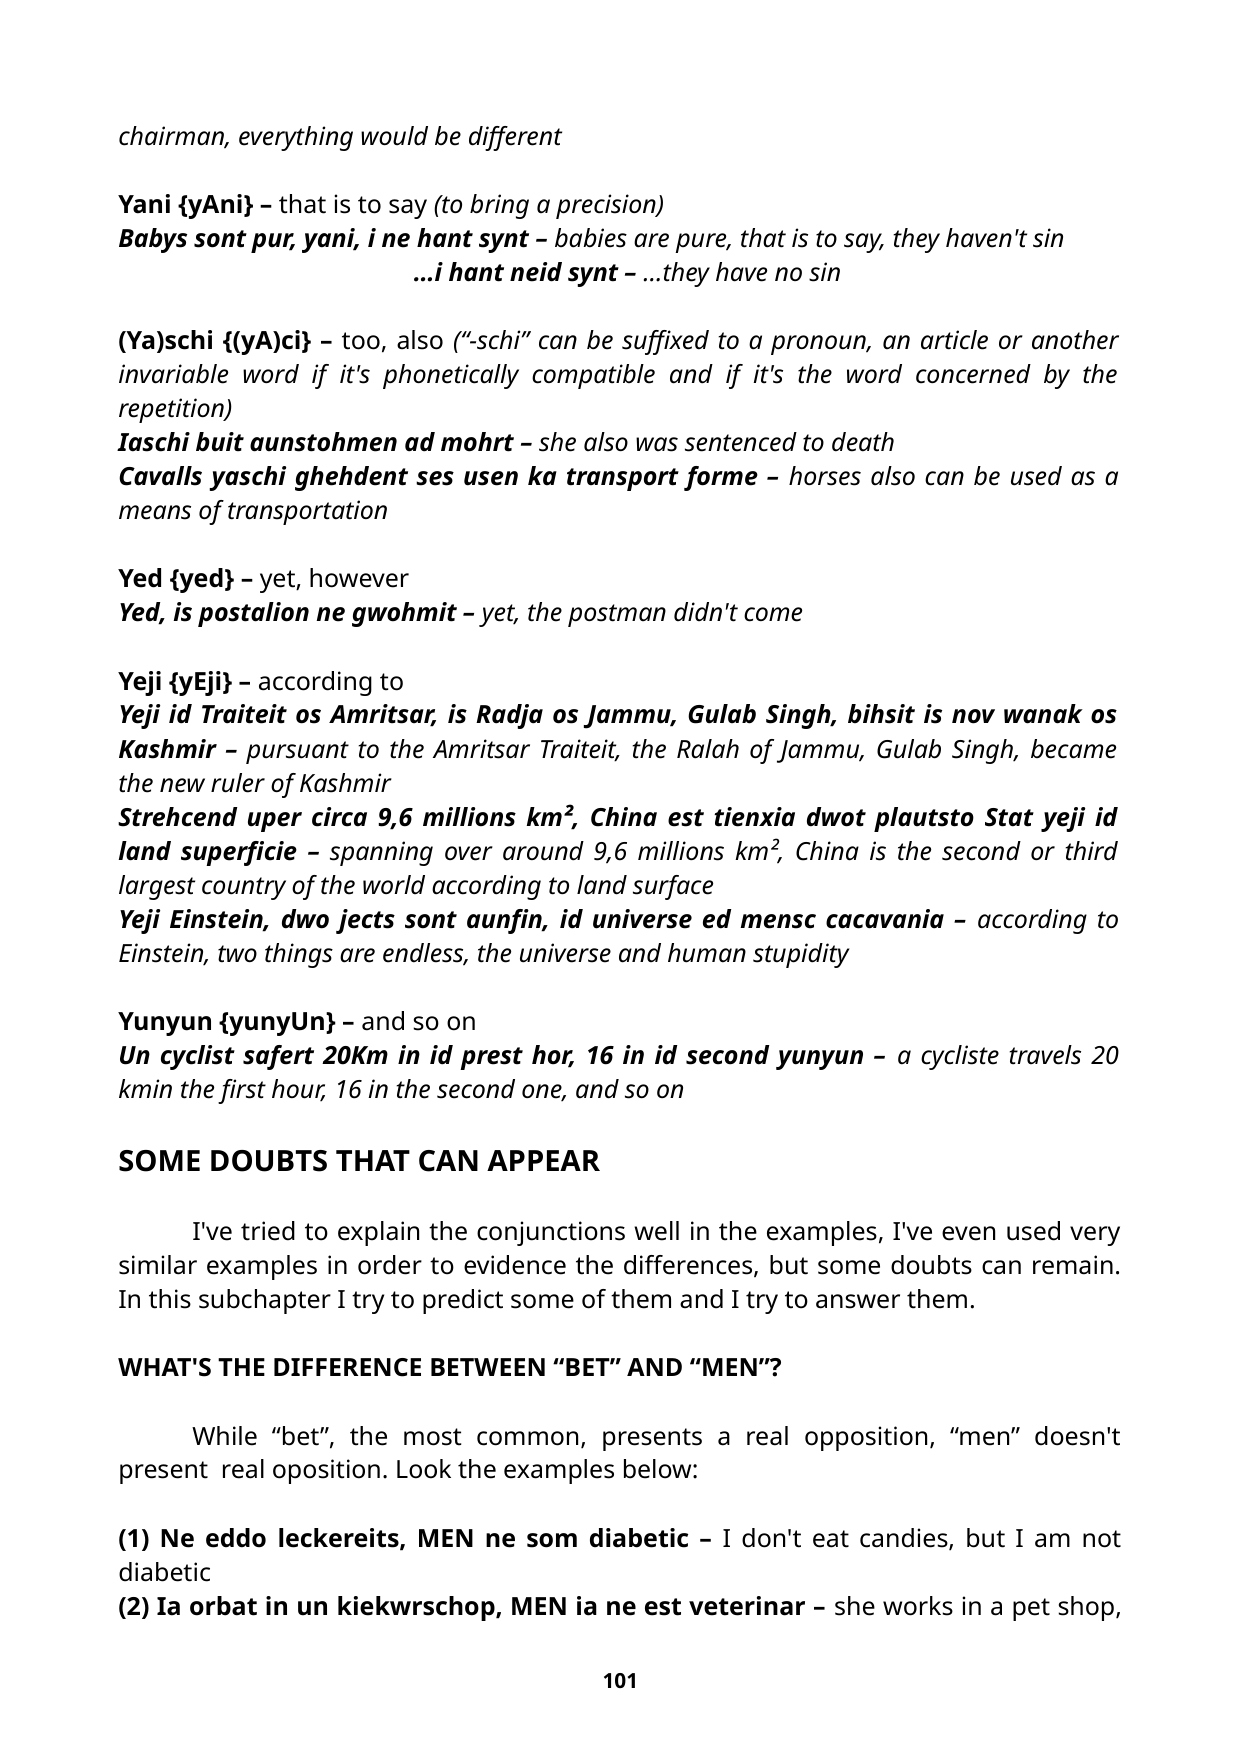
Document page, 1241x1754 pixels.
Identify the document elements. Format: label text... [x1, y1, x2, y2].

text Yed {yed} – yet, however [118, 561, 1122, 595]
text (Ya)schi {(yA)ci} – too, also (“-schi” can be suffixed to a pronoun, an article or another invariable word if it's phonetically compatible and if it's the word concerned by the repetition) [118, 322, 1122, 425]
text chairman, everything would be different [118, 118, 1122, 152]
subtitle SOME DOUBTS THAT CAN APPEAR [118, 1140, 1122, 1180]
text Yeji id Traiteit os Amritsar, is Radja os Jammu, Gulab Singh, bihsit is nov wanak os Kashmir – pursuant to the Amritsar Traiteit, the Ralah of Jammu, Gulab Singh, became the new ruler of Kashmir [118, 697, 1122, 799]
text Babys sont pur, yani, i ne hant synt – babies are pure, that is to say, they haven't sin [118, 220, 1122, 254]
text Yed, is postalion ne gwohmit – yet, the postman didn't come [118, 595, 1122, 629]
text Yeji {yEji} – according to [118, 663, 1122, 697]
text Un cyclist safert 20Km in id prest hor, 16 in id second yunyun – a cycliste travels 20 kmin the first hour, 16 in the second one, and so on [118, 1038, 1122, 1106]
text …i hant neid synt – …they have no sin [118, 254, 1122, 288]
text Yeji Einstein, dwo jects sont aunfin, id universe ed mensc cacavania – according to Einstein, two things are endless, the universe and human stupidity [118, 902, 1122, 970]
text While “bet”, the most common, presents a real opposition, “men” doesn't present real oposition. Look the examples below: [118, 1418, 1122, 1486]
text Cavalls yaschi ghehdent ses usen ka transport forme – horses also can be used as a means of transportation [118, 459, 1122, 527]
text Yunyun {yunyUn} – and so on [118, 1004, 1122, 1038]
text Yani {yAni} – that is to say (to bring a precision) [118, 186, 1122, 220]
subtitle WHAT'S THE DIFFERENCE BETWEEN “BET” AND “MEN”? [118, 1350, 1122, 1384]
text (2) Ia orbat in un kiekwrschop, MEN ia ne est veterinar – she works in a pet shop, [118, 1588, 1122, 1622]
text I've tried to explain the conjunctions well in the examples, I've even used very similar examples in order to evidence the differences, but some doubts can remain. In this subchapter I try to predict some of them and I try to answer them. [118, 1214, 1122, 1316]
text Strehcend uper circa 9,6 millions km², China est tienxia dwot plautsto Stat yeji id land superficie – spanning over around 9,6 millions km², China is the second or third largest country of the world according to land surface [118, 799, 1122, 902]
text Iaschi buit aunstohmen ad mohrt – she also was sentenced to death [118, 425, 1122, 459]
text (1) Ne eddo leckereits, MEN ne som diabetic – I don't eat candies, but I am not diabetic [118, 1520, 1122, 1588]
